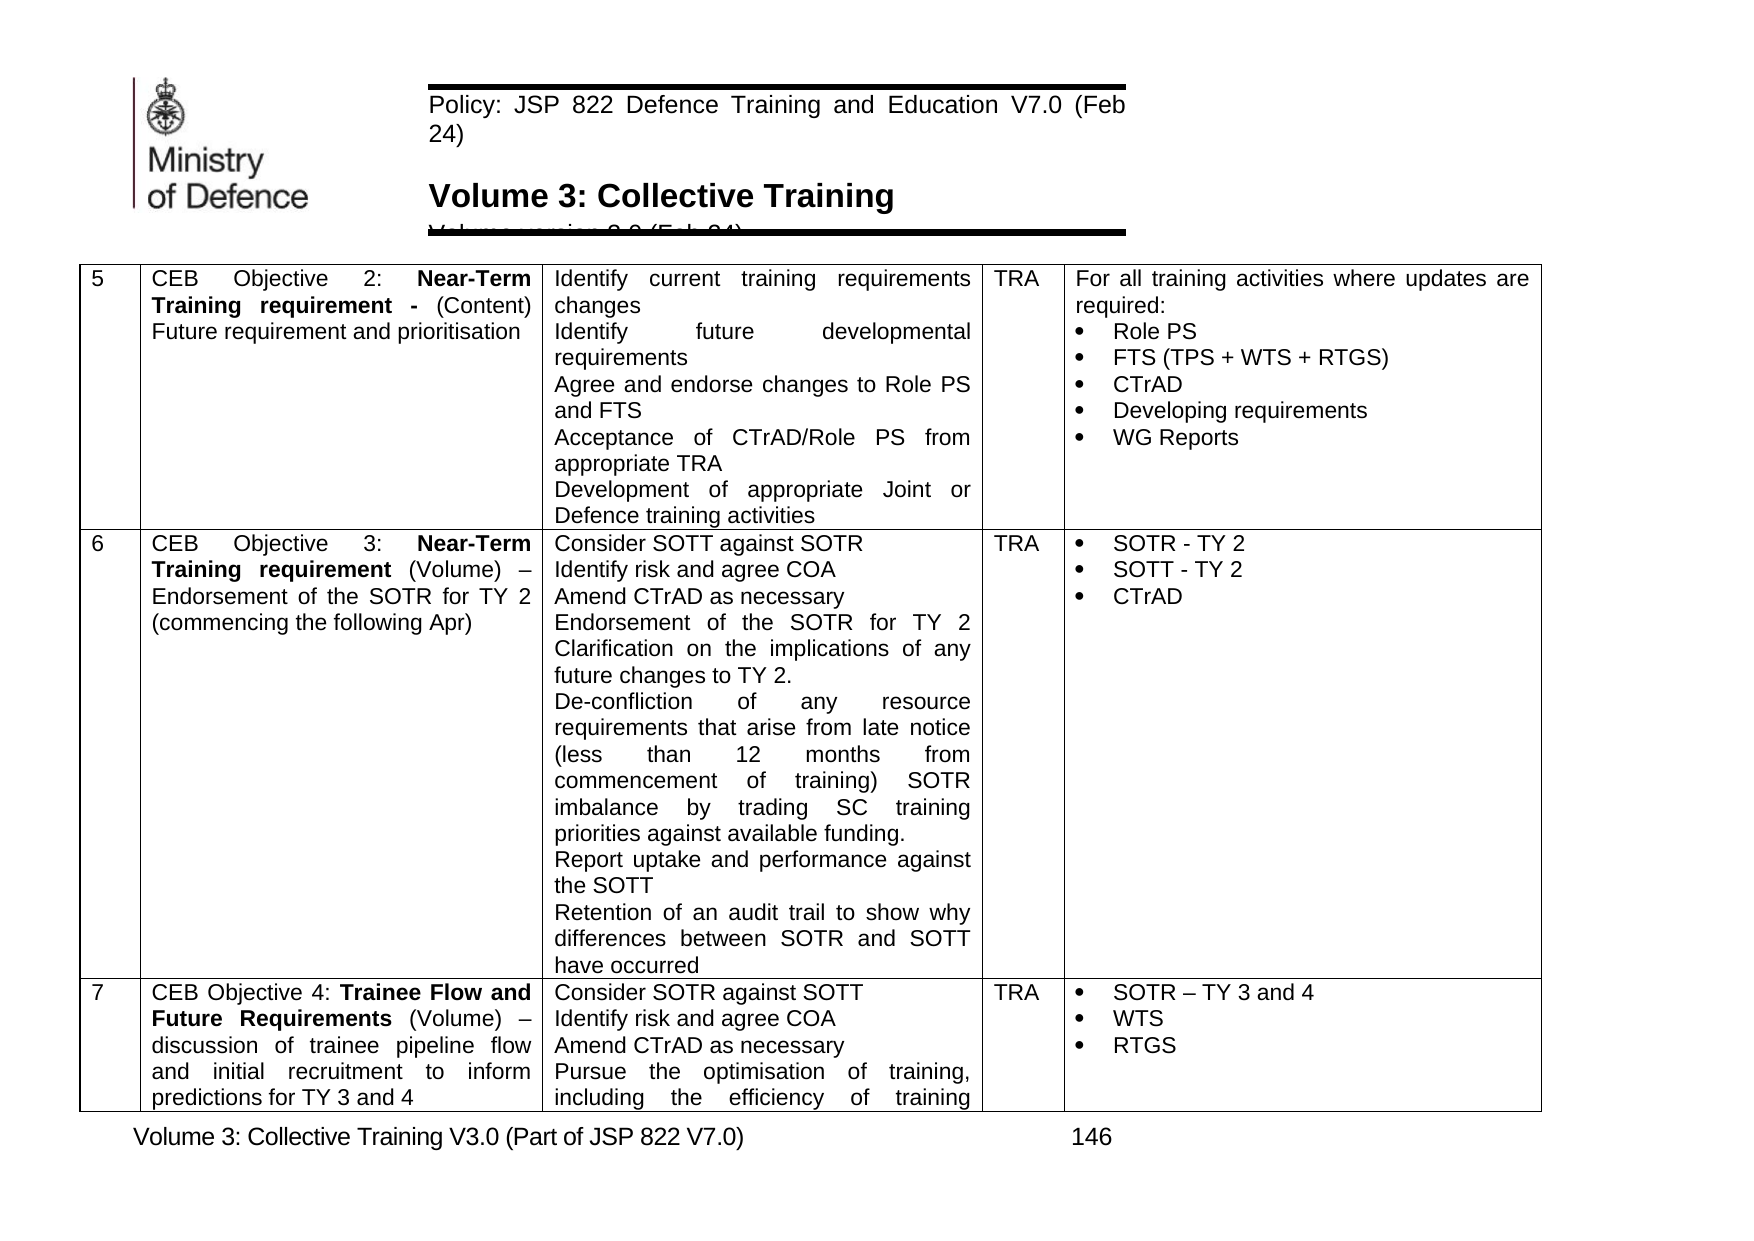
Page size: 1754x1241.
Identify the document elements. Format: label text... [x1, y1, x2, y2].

table_cell SOTR – TY 3 and 4 WTS RTGS [1065, 979, 1541, 1111]
table_cell Consider SOTR against SOTT Identify risk and agree COA Amend CTrAD as necessary Pursue the optimisation of training, including the efficiency of training [543, 979, 982, 1111]
table_cell CEB Objective 4: Trainee Flow and Future Requirements (Volume) – discussion of trainee pipeline flow and initial recruitment to inform predictions for TY 3 and 4 [141, 979, 542, 1111]
table_cell SOTR - TY 2 SOTT - TY 2 CTrAD [1065, 530, 1541, 978]
table_header TRA [983, 265, 1064, 529]
table_header CEB Objective 2: Near-Term Training requirement - (Content) Future requirement and prioritisation [141, 265, 542, 529]
table_cell 6 [81, 530, 140, 978]
table_header For all training activities where updates are required: Role PS FTS (TPS + WTS + RTGS) CTrAD Developing requirements WG Reports [1065, 265, 1541, 529]
table_cell CEB Objective 3: Near-Term Training requirement (Volume) – Endorsement of the SOTR for TY 2 (commencing the following Apr) [141, 530, 542, 978]
table_header Identify current training requirements changes Identify future developmental requirements Agree and endorse changes to Role PS and FTS Acceptance of CTrAD/Role PS from appropriate TRA Development of appropriate Joint or Defence training activities [543, 265, 982, 529]
table_header 5 [81, 265, 140, 529]
table_cell TRA [983, 979, 1064, 1111]
table_cell 7 [81, 979, 140, 1111]
table_cell Consider SOTT against SOTR Identify risk and agree COA Amend CTrAD as necessary Endorsement of the SOTR for TY 2 Clarification on the implications of any future changes to TY 2. De-confliction of any resource requirements that arise from late notice (less than 12 months from commencement of training) SOTR imbalance by trading SC training priorities against available funding. Report uptake and performance against the SOTT Retention of an audit trail to show why differences between SOTR and SOTT have occurred [543, 530, 982, 978]
table_cell TRA [983, 530, 1064, 978]
